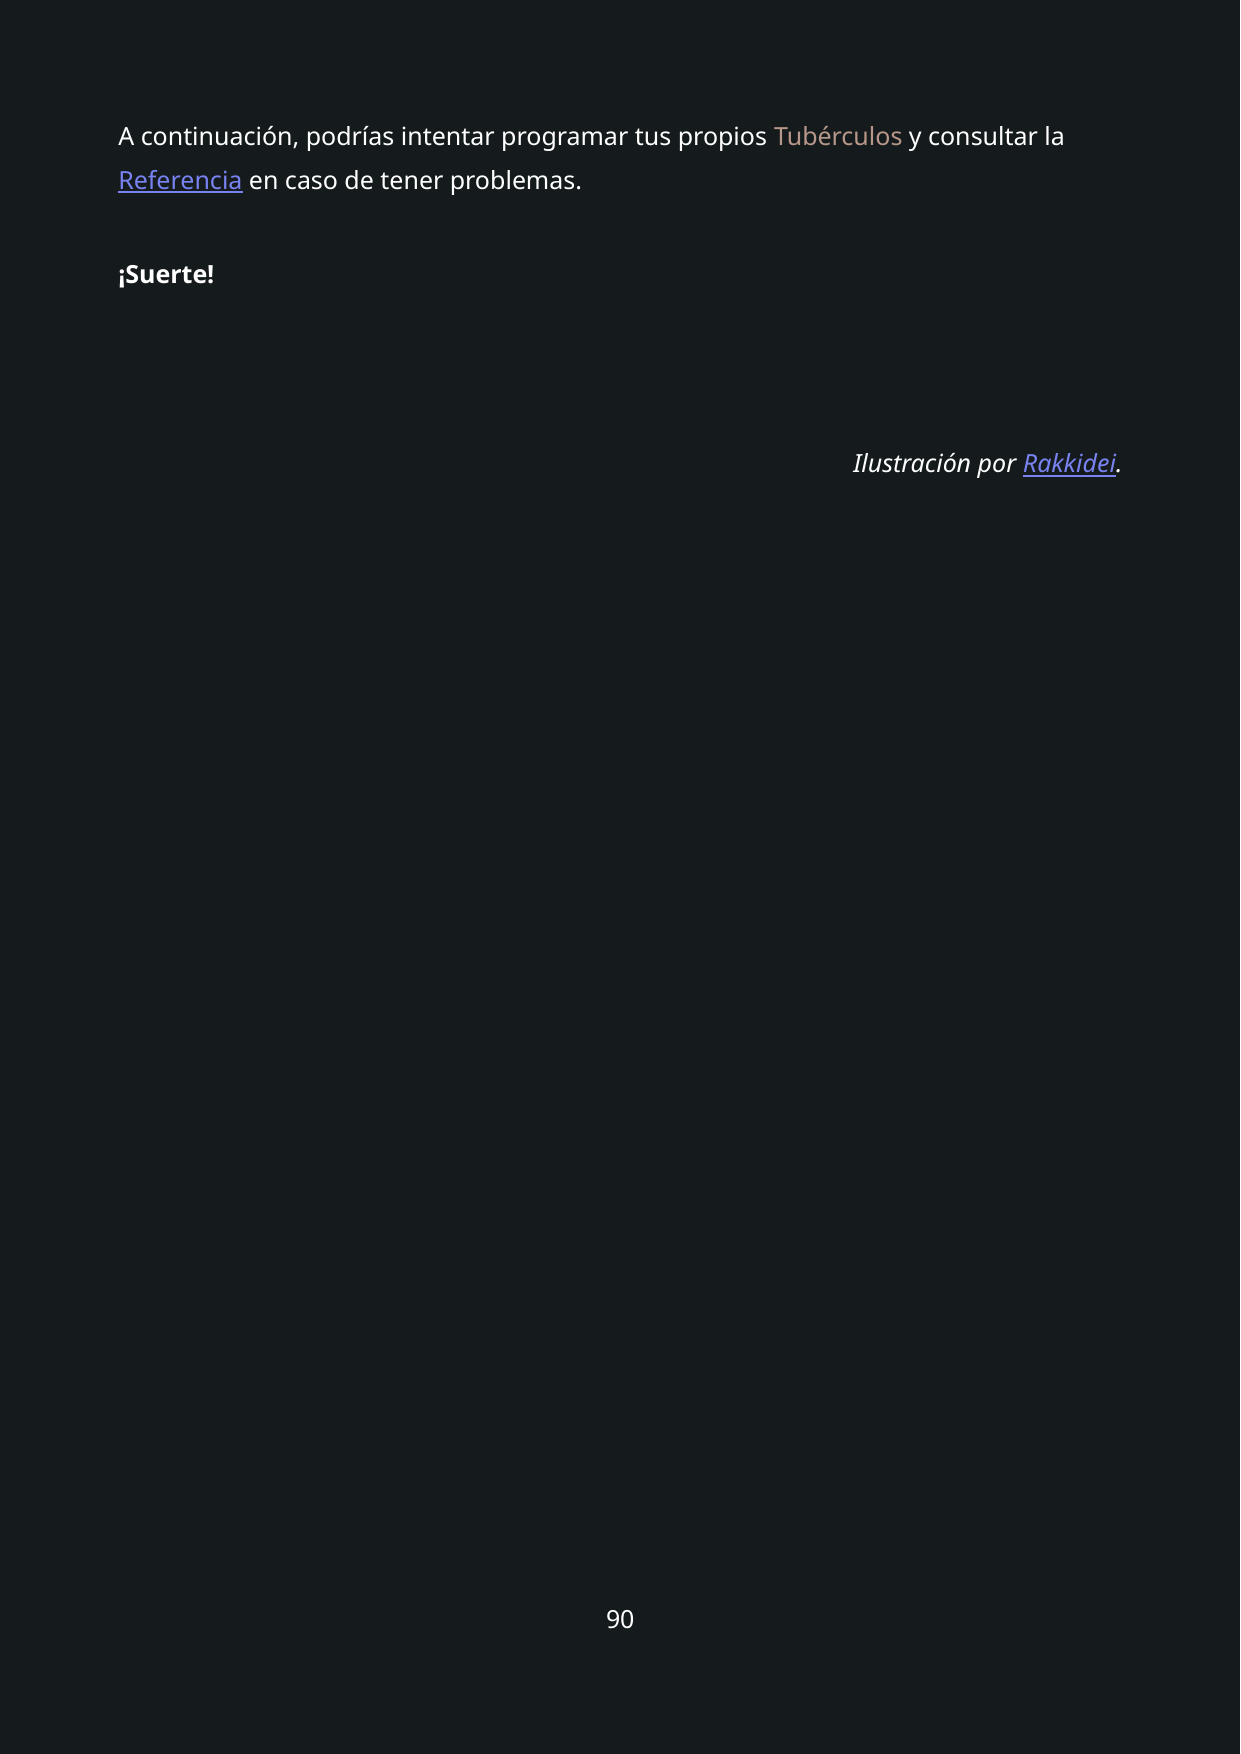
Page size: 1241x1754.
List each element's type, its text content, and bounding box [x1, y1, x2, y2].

text A continuación, podrías intentar programar tus propios Tubérculos y consultar la Referencia en caso de tener problemas. [118, 118, 1122, 196]
text ¡Suerte! [118, 257, 1122, 291]
text Ilustración por Rakkidei. [118, 446, 1122, 480]
